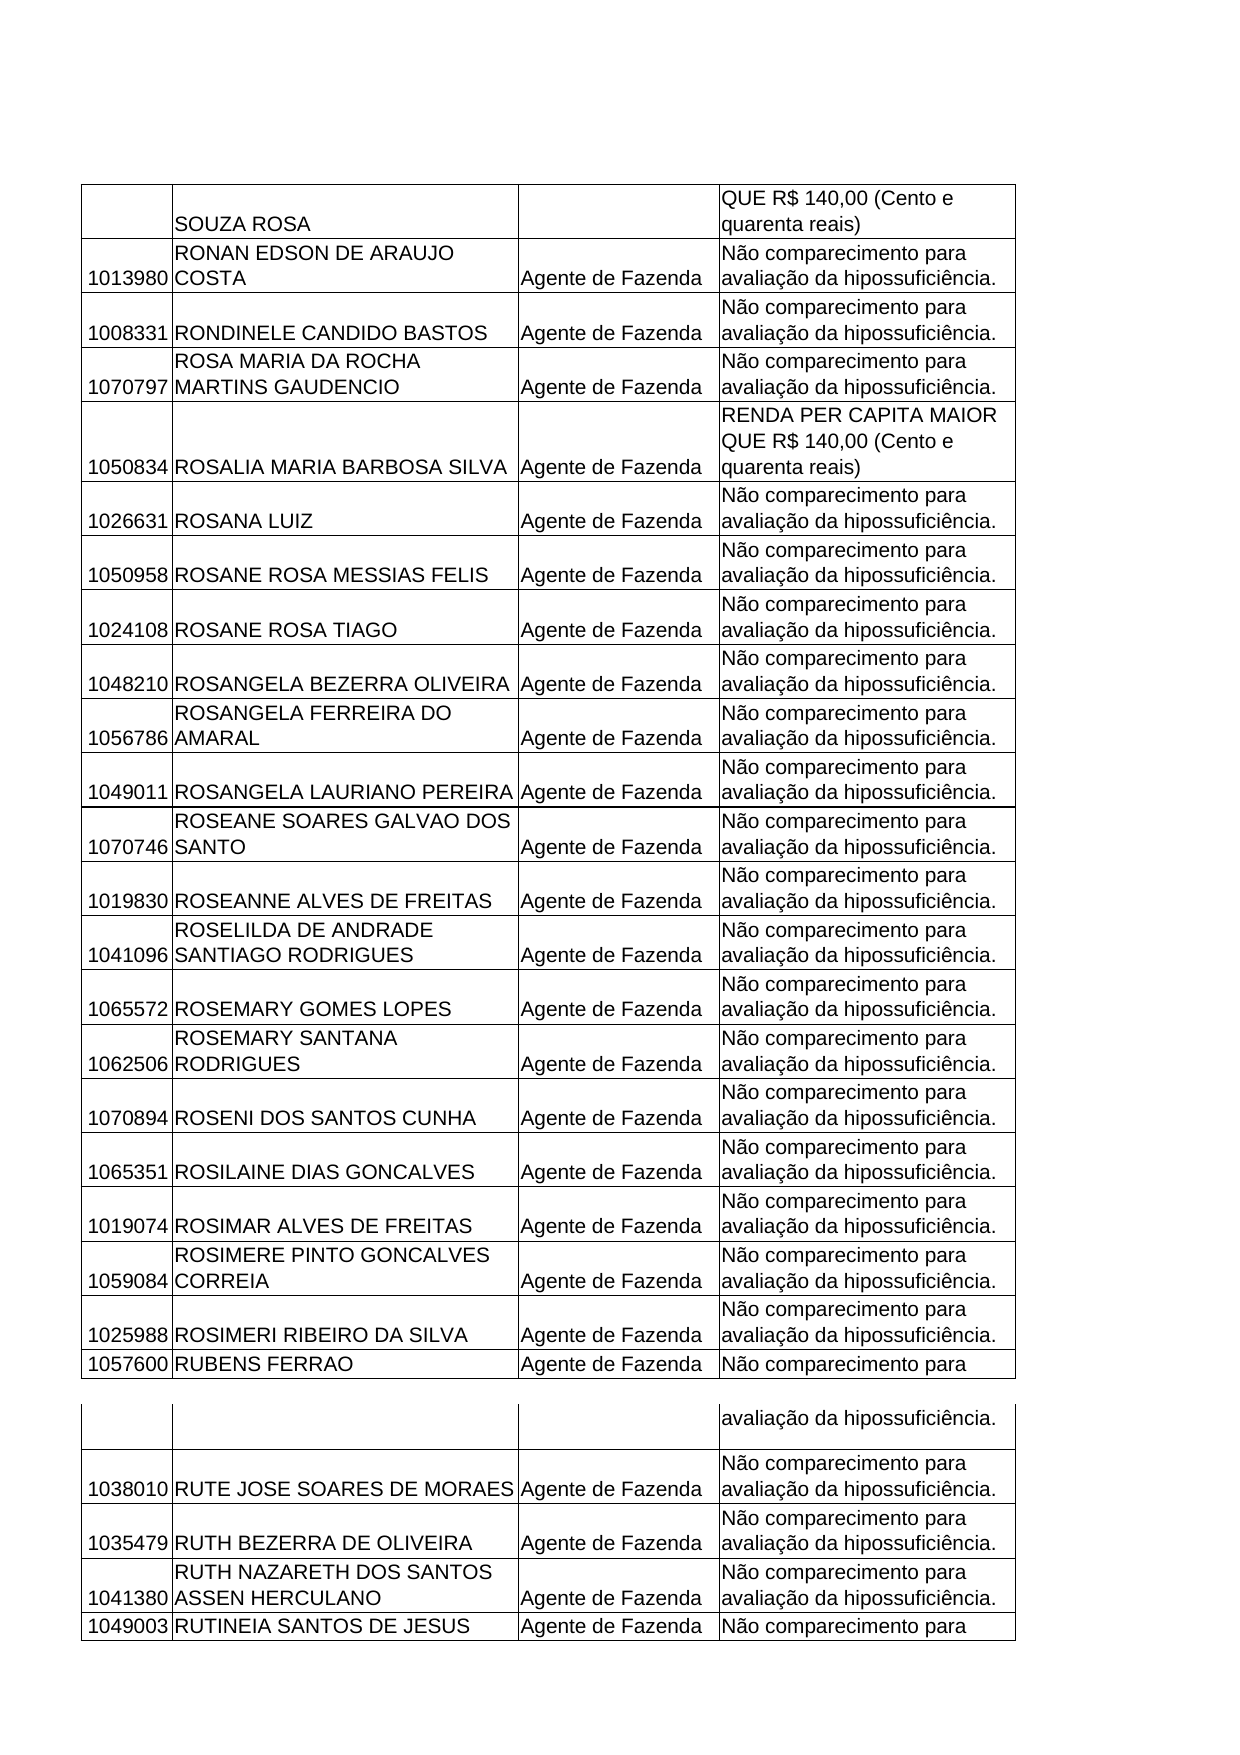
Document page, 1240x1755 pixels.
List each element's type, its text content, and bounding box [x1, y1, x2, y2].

table_header [82, 1404, 172, 1449]
table_cell Não comparecimento para avaliação da hipossuficiência. [720, 1187, 1015, 1241]
table_cell 1048210 [82, 645, 172, 698]
table_cell ROSIMERI RIBEIRO DA SILVA [173, 1296, 518, 1349]
table_cell RUTH NAZARETH DOS SANTOS ASSEN HERCULANO [173, 1559, 518, 1612]
table_cell 1008331 [82, 293, 172, 347]
table_cell 1059084 [82, 1242, 172, 1295]
table_cell ROSANGELA LAURIANO PEREIRA [173, 753, 518, 806]
table_cell ROSIMERE PINTO GONCALVES CORREIA [173, 1242, 518, 1295]
table_cell Não comparecimento para avaliação da hipossuficiência. [720, 916, 1015, 969]
table_cell RONDINELE CANDIDO BASTOS [173, 293, 518, 347]
table_cell Agente de Fazenda [519, 753, 719, 806]
table_cell RONAN EDSON DE ARAUJO COSTA [173, 239, 518, 292]
table_cell ROSEANNE ALVES DE FREITAS [173, 862, 518, 915]
table_cell 1041096 [82, 916, 172, 969]
table_cell Agente de Fazenda [519, 1242, 719, 1295]
table_cell ROSEANE SOARES GALVAO DOS SANTO [173, 808, 518, 861]
table_cell 1038010 [82, 1450, 172, 1503]
table_cell 1050834 [82, 402, 172, 481]
table_cell Agente de Fazenda [519, 1613, 719, 1640]
table_cell Não comparecimento para avaliação da hipossuficiência. [720, 1133, 1015, 1186]
table_header [519, 1404, 719, 1449]
table_cell Não comparecimento para avaliação da hipossuficiência. [720, 348, 1015, 401]
table_cell Agente de Fazenda [519, 1133, 719, 1186]
table_cell Agente de Fazenda [519, 293, 719, 347]
table_cell ROSEMARY GOMES LOPES [173, 970, 518, 1023]
table_cell Agente de Fazenda [519, 699, 719, 752]
table_cell Não comparecimento para avaliação da hipossuficiência. [720, 862, 1015, 915]
table_cell QUE R$ 140,00 (Cento e quarenta reais) [720, 185, 1015, 238]
table_cell Não comparecimento para avaliação da hipossuficiência. [720, 536, 1015, 589]
table_cell Não comparecimento para avaliação da hipossuficiência. [720, 1504, 1015, 1557]
table_cell [82, 185, 172, 238]
table_cell Não comparecimento para avaliação da hipossuficiência. [720, 753, 1015, 806]
table_cell 1070797 [82, 348, 172, 401]
table_cell 1050958 [82, 536, 172, 589]
table_cell Agente de Fazenda [519, 239, 719, 292]
table_cell Agente de Fazenda [519, 482, 719, 535]
table_cell 1049011 [82, 753, 172, 806]
table_cell 1070894 [82, 1079, 172, 1132]
table_cell Não comparecimento para avaliação da hipossuficiência. [720, 1079, 1015, 1132]
table_cell Não comparecimento para avaliação da hipossuficiência. [720, 1450, 1015, 1503]
table_cell ROSELILDA DE ANDRADE SANTIAGO RODRIGUES [173, 916, 518, 969]
table_cell Agente de Fazenda [519, 348, 719, 401]
table_cell 1019830 [82, 862, 172, 915]
table_cell 1025988 [82, 1296, 172, 1349]
table_cell Não comparecimento para [720, 1613, 1015, 1640]
table_cell Não comparecimento para avaliação da hipossuficiência. [720, 699, 1015, 752]
table_cell Não comparecimento para avaliação da hipossuficiência. [720, 239, 1015, 292]
table_cell Não comparecimento para avaliação da hipossuficiência. [720, 1296, 1015, 1349]
table_cell 1062506 [82, 1025, 172, 1078]
table_cell Agente de Fazenda [519, 1079, 719, 1132]
table_cell ROSANA LUIZ [173, 482, 518, 535]
table_cell ROSIMAR ALVES DE FREITAS [173, 1187, 518, 1241]
table_cell RUTH BEZERRA DE OLIVEIRA [173, 1504, 518, 1557]
table_cell 1026631 [82, 482, 172, 535]
table_cell Agente de Fazenda [519, 1504, 719, 1557]
table_cell Agente de Fazenda [519, 536, 719, 589]
table_cell Agente de Fazenda [519, 862, 719, 915]
table_cell Não comparecimento para avaliação da hipossuficiência. [720, 293, 1015, 347]
table_cell Agente de Fazenda [519, 402, 719, 481]
table_cell Agente de Fazenda [519, 645, 719, 698]
table_cell Agente de Fazenda [519, 1350, 719, 1378]
table_cell RUBENS FERRAO [173, 1350, 518, 1378]
table_cell RUTE JOSE SOARES DE MORAES [173, 1450, 518, 1503]
table_cell Não comparecimento para [720, 1350, 1015, 1378]
table_cell SOUZA ROSA [173, 185, 518, 238]
table_cell RENDA PER CAPITA MAIOR QUE R$ 140,00 (Cento e quarenta reais) [720, 402, 1015, 481]
table_cell Agente de Fazenda [519, 1450, 719, 1503]
table_cell Agente de Fazenda [519, 1559, 719, 1612]
table_cell ROSILAINE DIAS GONCALVES [173, 1133, 518, 1186]
table_cell ROSANE ROSA TIAGO [173, 590, 518, 643]
table_cell Não comparecimento para avaliação da hipossuficiência. [720, 482, 1015, 535]
table_cell Agente de Fazenda [519, 1187, 719, 1241]
table_cell RUTINEIA SANTOS DE JESUS [173, 1613, 518, 1640]
table_cell Agente de Fazenda [519, 970, 719, 1023]
table_cell ROSENI DOS SANTOS CUNHA [173, 1079, 518, 1132]
table_cell Não comparecimento para avaliação da hipossuficiência. [720, 645, 1015, 698]
table_cell 1035479 [82, 1504, 172, 1557]
table_cell 1070746 [82, 808, 172, 861]
table_cell [519, 185, 719, 238]
table_header [173, 1404, 518, 1449]
table_cell ROSANGELA FERREIRA DO AMARAL [173, 699, 518, 752]
table_cell Agente de Fazenda [519, 590, 719, 643]
table_cell Não comparecimento para avaliação da hipossuficiência. [720, 1242, 1015, 1295]
table_cell 1013980 [82, 239, 172, 292]
table_cell ROSALIA MARIA BARBOSA SILVA [173, 402, 518, 481]
table_cell Agente de Fazenda [519, 916, 719, 969]
table_cell Não comparecimento para avaliação da hipossuficiência. [720, 1559, 1015, 1612]
table_header avaliação da hipossuficiência. [720, 1404, 1015, 1449]
table_cell 1057600 [82, 1350, 172, 1378]
table_cell Agente de Fazenda [519, 808, 719, 861]
table_cell Não comparecimento para avaliação da hipossuficiência. [720, 970, 1015, 1023]
table_cell 1041380 [82, 1559, 172, 1612]
table_cell 1049003 [82, 1613, 172, 1640]
table_cell 1024108 [82, 590, 172, 643]
table_cell Agente de Fazenda [519, 1025, 719, 1078]
table_cell Agente de Fazenda [519, 1296, 719, 1349]
table_cell 1065351 [82, 1133, 172, 1186]
table_cell 1065572 [82, 970, 172, 1023]
table_cell Não comparecimento para avaliação da hipossuficiência. [720, 1025, 1015, 1078]
table_cell 1019074 [82, 1187, 172, 1241]
table_cell ROSEMARY SANTANA RODRIGUES [173, 1025, 518, 1078]
table_cell Não comparecimento para avaliação da hipossuficiência. [720, 808, 1015, 861]
table_cell ROSANGELA BEZERRA OLIVEIRA [173, 645, 518, 698]
table_cell ROSA MARIA DA ROCHA MARTINS GAUDENCIO [173, 348, 518, 401]
table_cell ROSANE ROSA MESSIAS FELIS [173, 536, 518, 589]
table_cell Não comparecimento para avaliação da hipossuficiência. [720, 590, 1015, 643]
table_cell 1056786 [82, 699, 172, 752]
